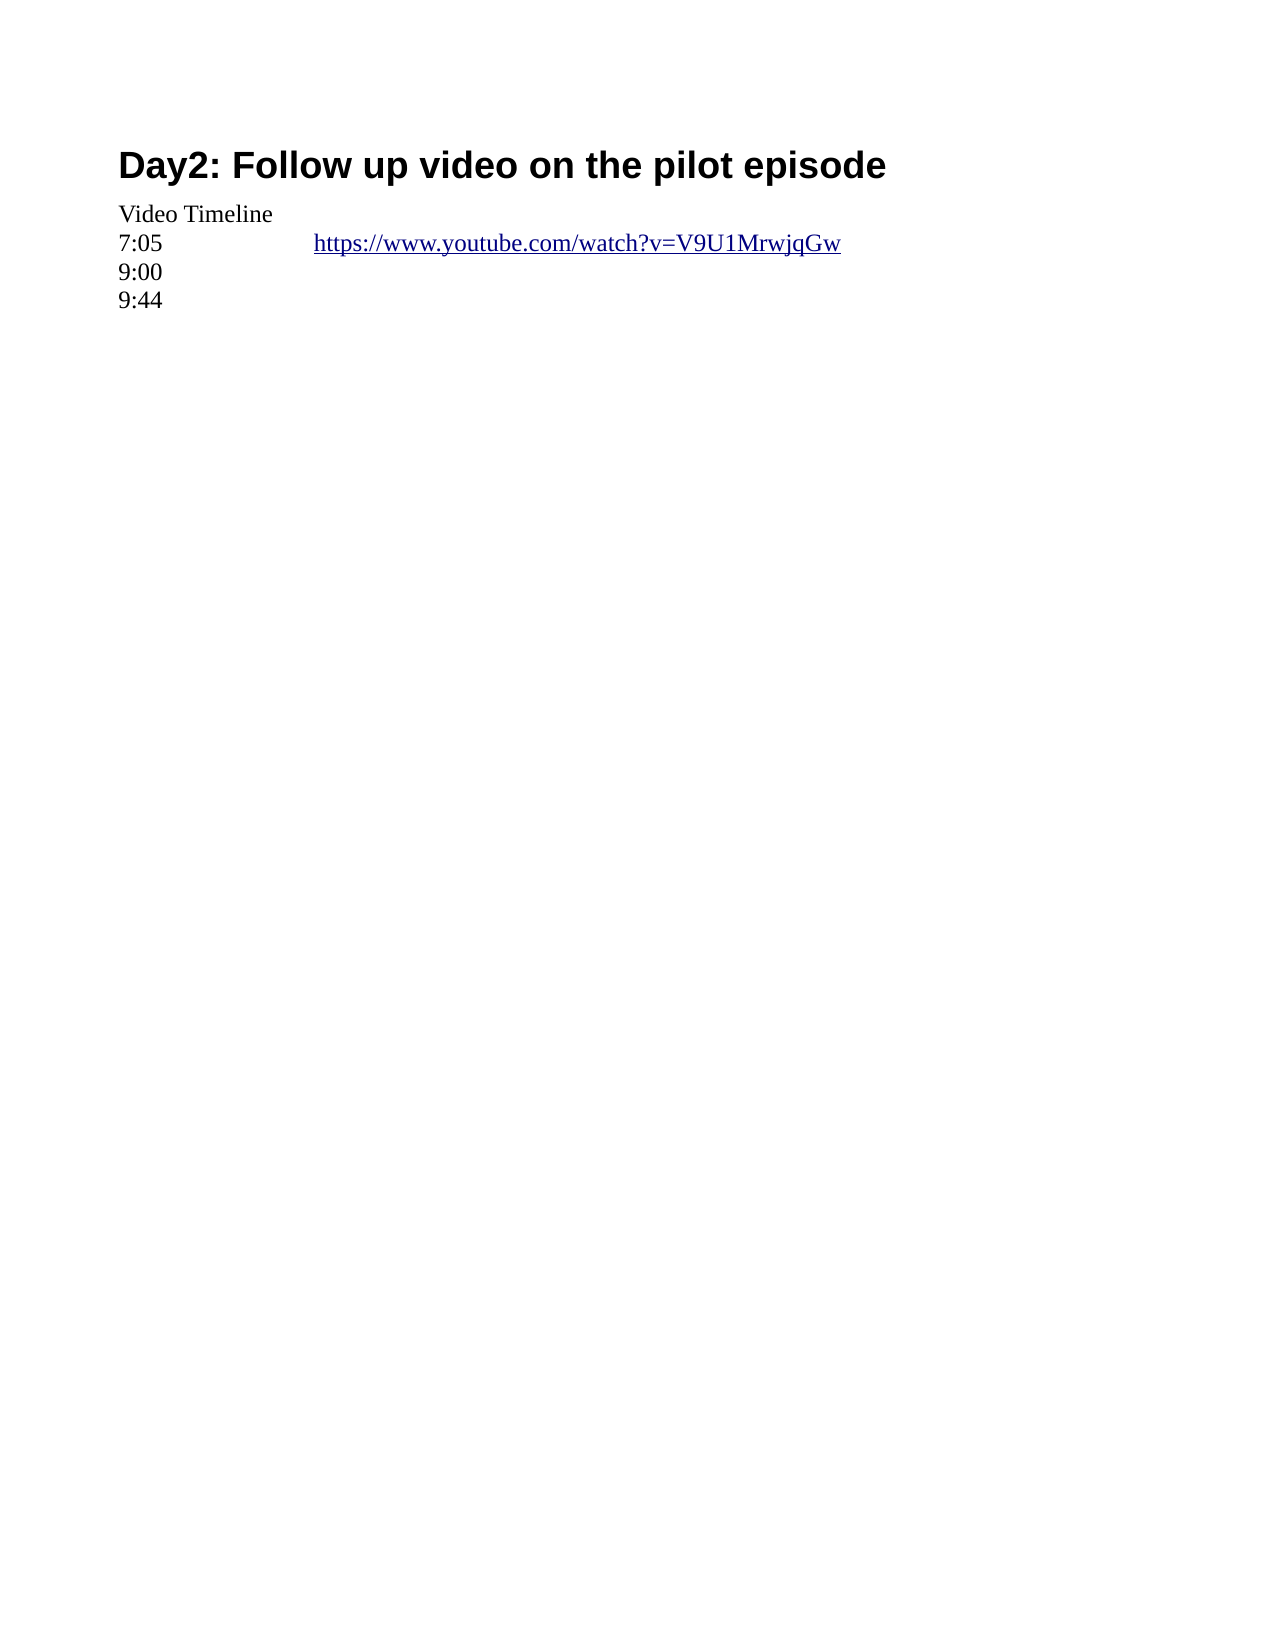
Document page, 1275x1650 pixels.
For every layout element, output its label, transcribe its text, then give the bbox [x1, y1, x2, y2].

table_cell 7:05 9:00 9:44 [118, 228, 313, 314]
table_header Video Timeline [118, 199, 313, 228]
table_header [314, 199, 1157, 228]
subtitle Day2: Follow up video on the pilot episode [118, 143, 1157, 187]
table_cell https://www.youtube.com/watch?v=V9U1MrwjqGw [314, 228, 1157, 314]
